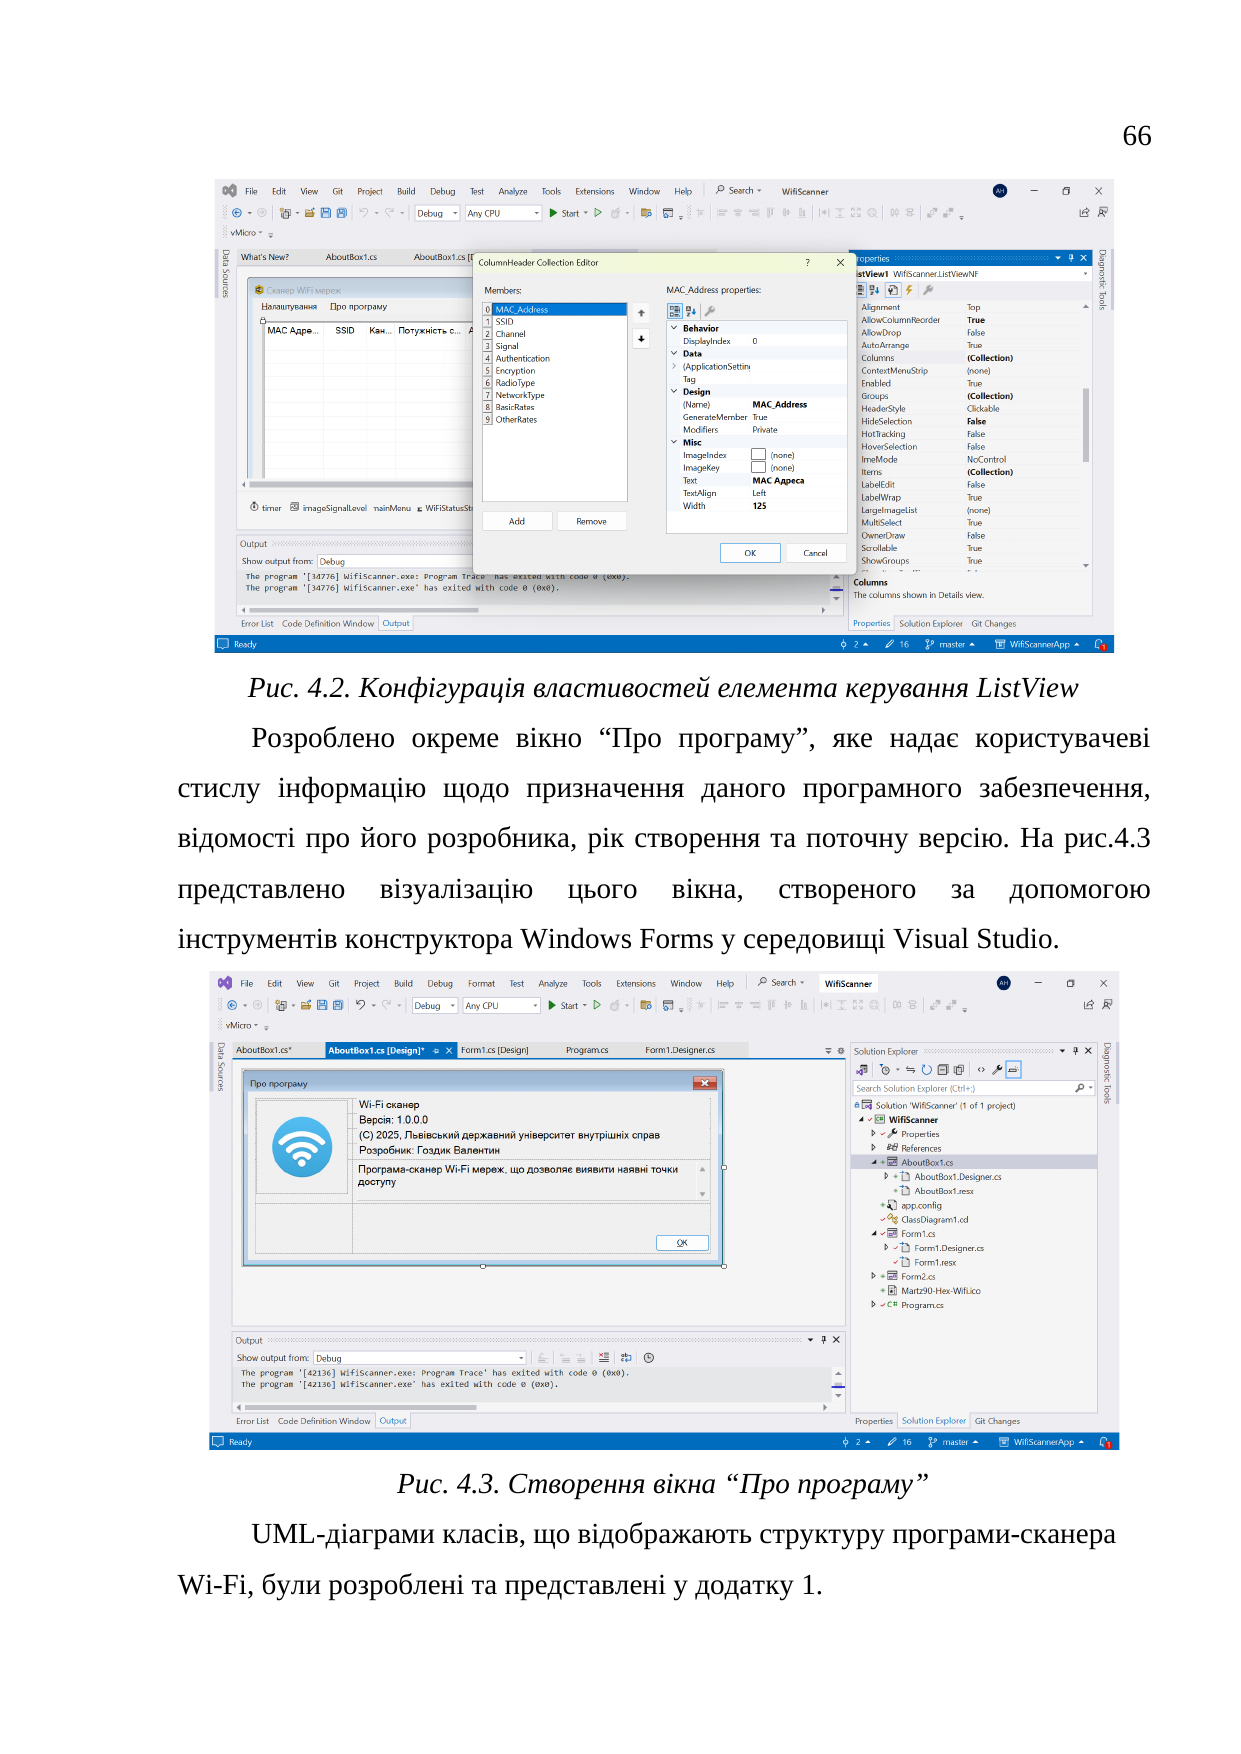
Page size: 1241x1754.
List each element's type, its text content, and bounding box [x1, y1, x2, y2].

text Розроблено окреме вікно “Про програму”, яке надає користувачеві стислу інформацію щодо призначення даного програмного забезпечення, відомості про його розробника, рік створення та поточну версію. На рис.4.3 представлено візуалізацію цього вікна, створеного за допомогою інструментів конструктора Windows Forms у середовищі Visual Studio. [177, 720, 1152, 955]
picture [214, 179, 1115, 653]
text Рис. 4.3. Створення вікна “Про програму” [177, 1466, 1152, 1500]
text Рис. 4.2. Конфігурація властивостей елемента керування ListView [177, 670, 1152, 703]
picture [209, 971, 1120, 1450]
text UML-діаграми класів, що відображають структуру програми-сканера Wi-Fi, були розроблені та представлені у додатку 1. [177, 1517, 1152, 1600]
